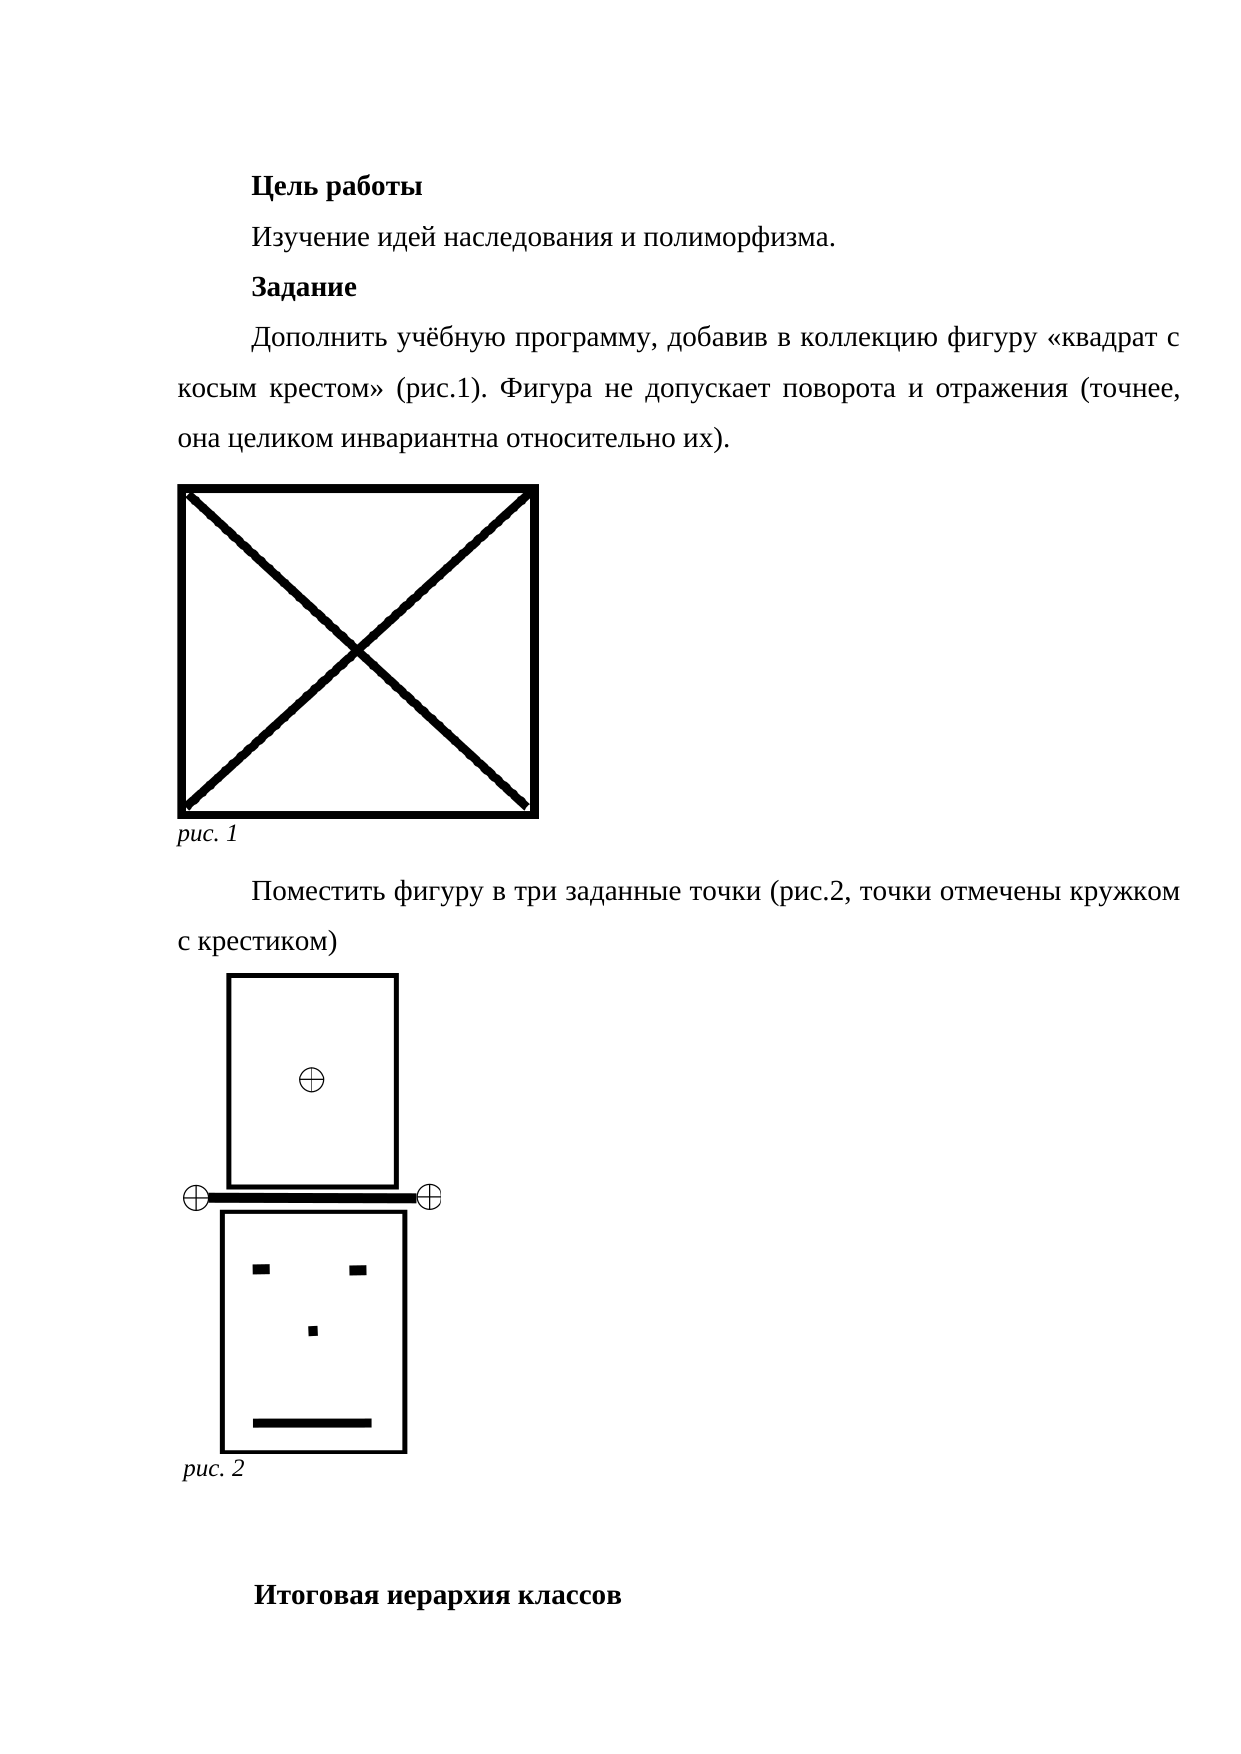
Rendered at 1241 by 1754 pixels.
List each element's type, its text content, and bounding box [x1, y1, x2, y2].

text рис. 2 [183, 1454, 441, 1482]
text Итоговая иерархия классов [177, 1577, 1181, 1611]
text Задание [177, 269, 1181, 303]
text Изучение идей наследования и полиморфизма. [177, 219, 1181, 252]
picture [183, 973, 441, 1454]
text Цель работы [177, 168, 1181, 202]
text Дополнить учёбную программу, добавив в коллекцию фигуру «квадрат с косым крестом» (рис.1). Фигура не допускает поворота и отражения (точнее, она целиком инвариантна относительно их). [177, 319, 1181, 453]
picture [177, 482, 540, 819]
text Поместить фигуру в три заданные точки (рис.2, точки отмечены кружком с крестиком) [177, 873, 1181, 957]
text рис. 1 [177, 819, 539, 847]
